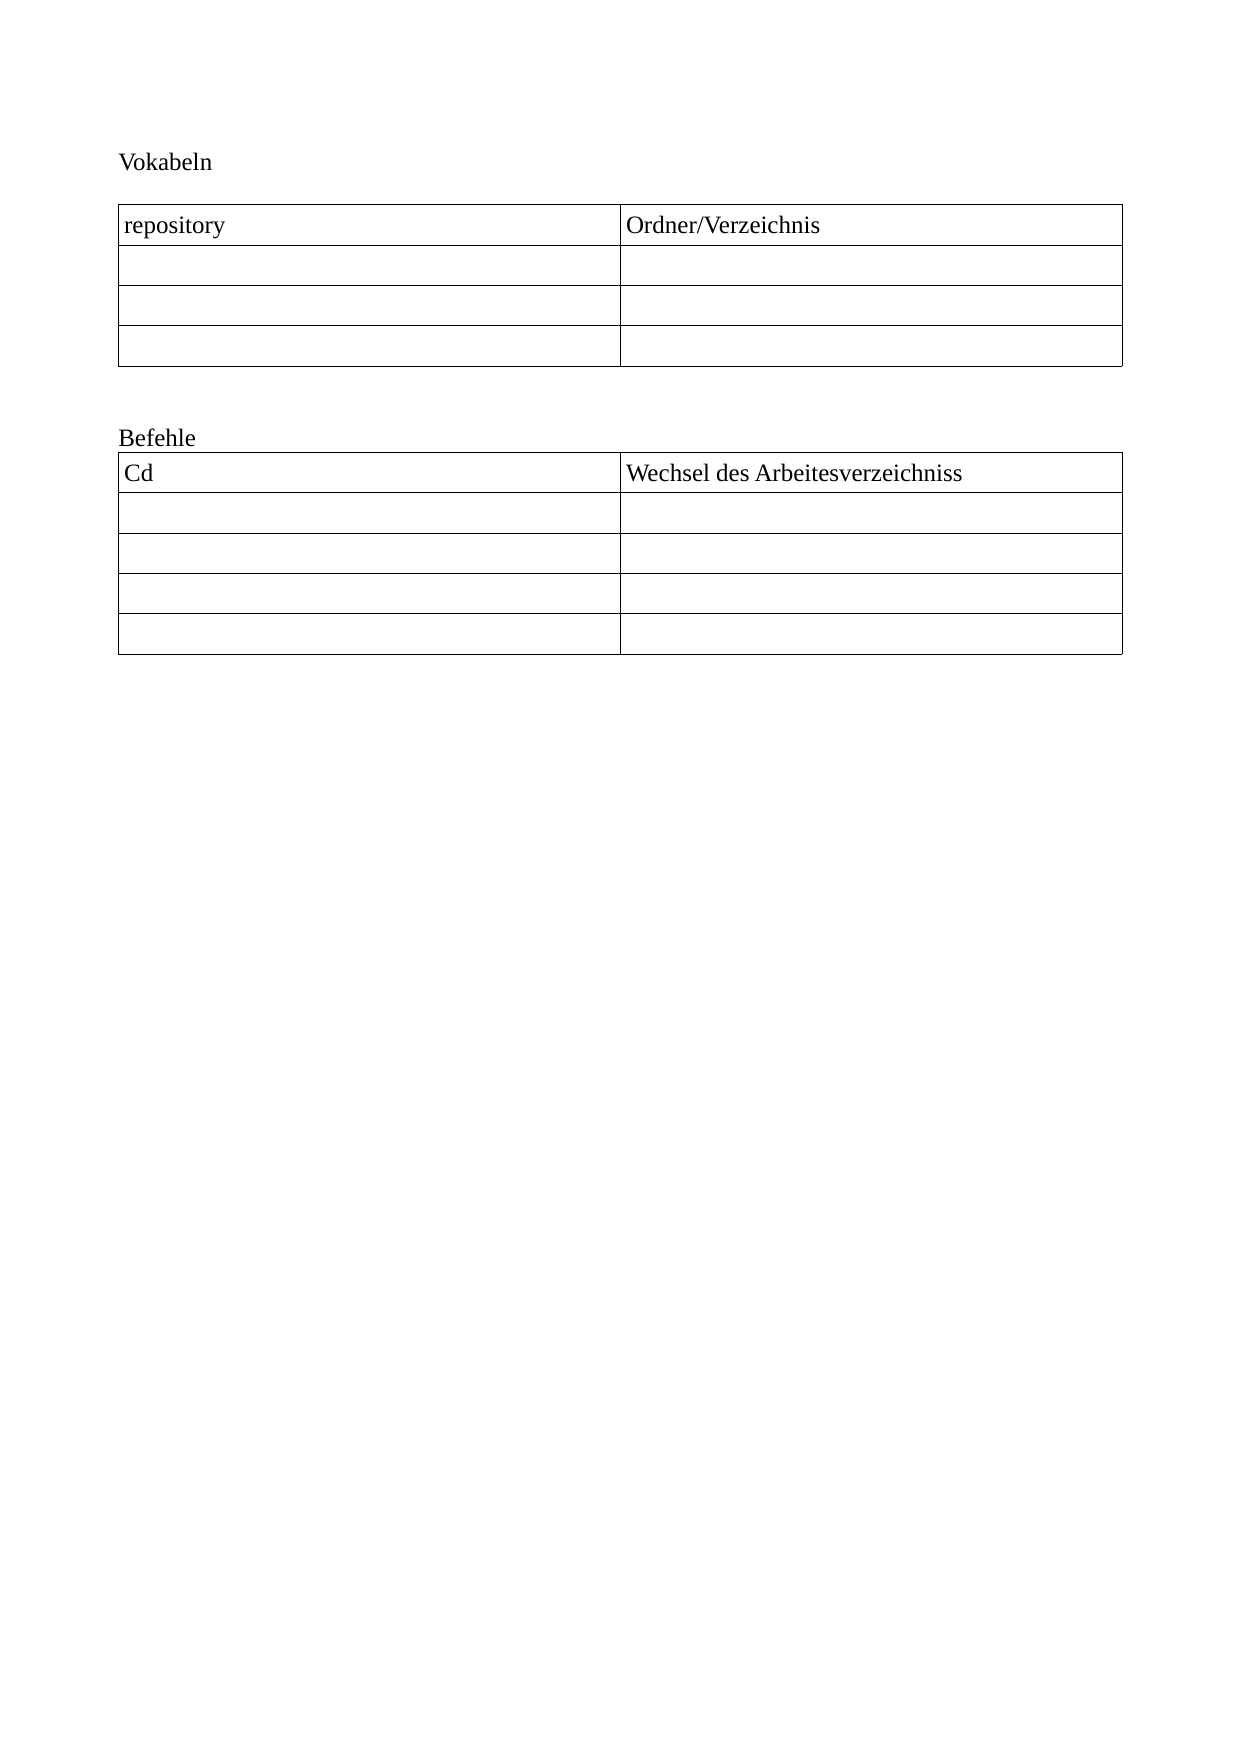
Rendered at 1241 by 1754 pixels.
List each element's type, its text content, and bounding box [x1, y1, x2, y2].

table_header Cd [119, 453, 620, 492]
table_cell [621, 493, 1122, 533]
table_header Ordner/Verzeichnis [621, 205, 1122, 245]
table_cell [119, 493, 620, 533]
table_cell [119, 246, 620, 285]
table_cell [621, 326, 1122, 366]
table_cell [119, 286, 620, 325]
table_cell [119, 534, 620, 573]
table_cell [621, 534, 1122, 573]
table_cell [621, 286, 1122, 325]
table_header repository [119, 205, 620, 245]
table_header Wechsel des Arbeitesverzeichniss [621, 453, 1122, 492]
table_cell [119, 614, 620, 653]
table_cell [621, 614, 1122, 653]
table_cell [621, 574, 1122, 613]
table_cell [621, 246, 1122, 285]
table_cell [119, 574, 620, 613]
text Befehle [118, 423, 1122, 452]
text Vokabeln [118, 147, 1122, 176]
table_cell [119, 326, 620, 366]
